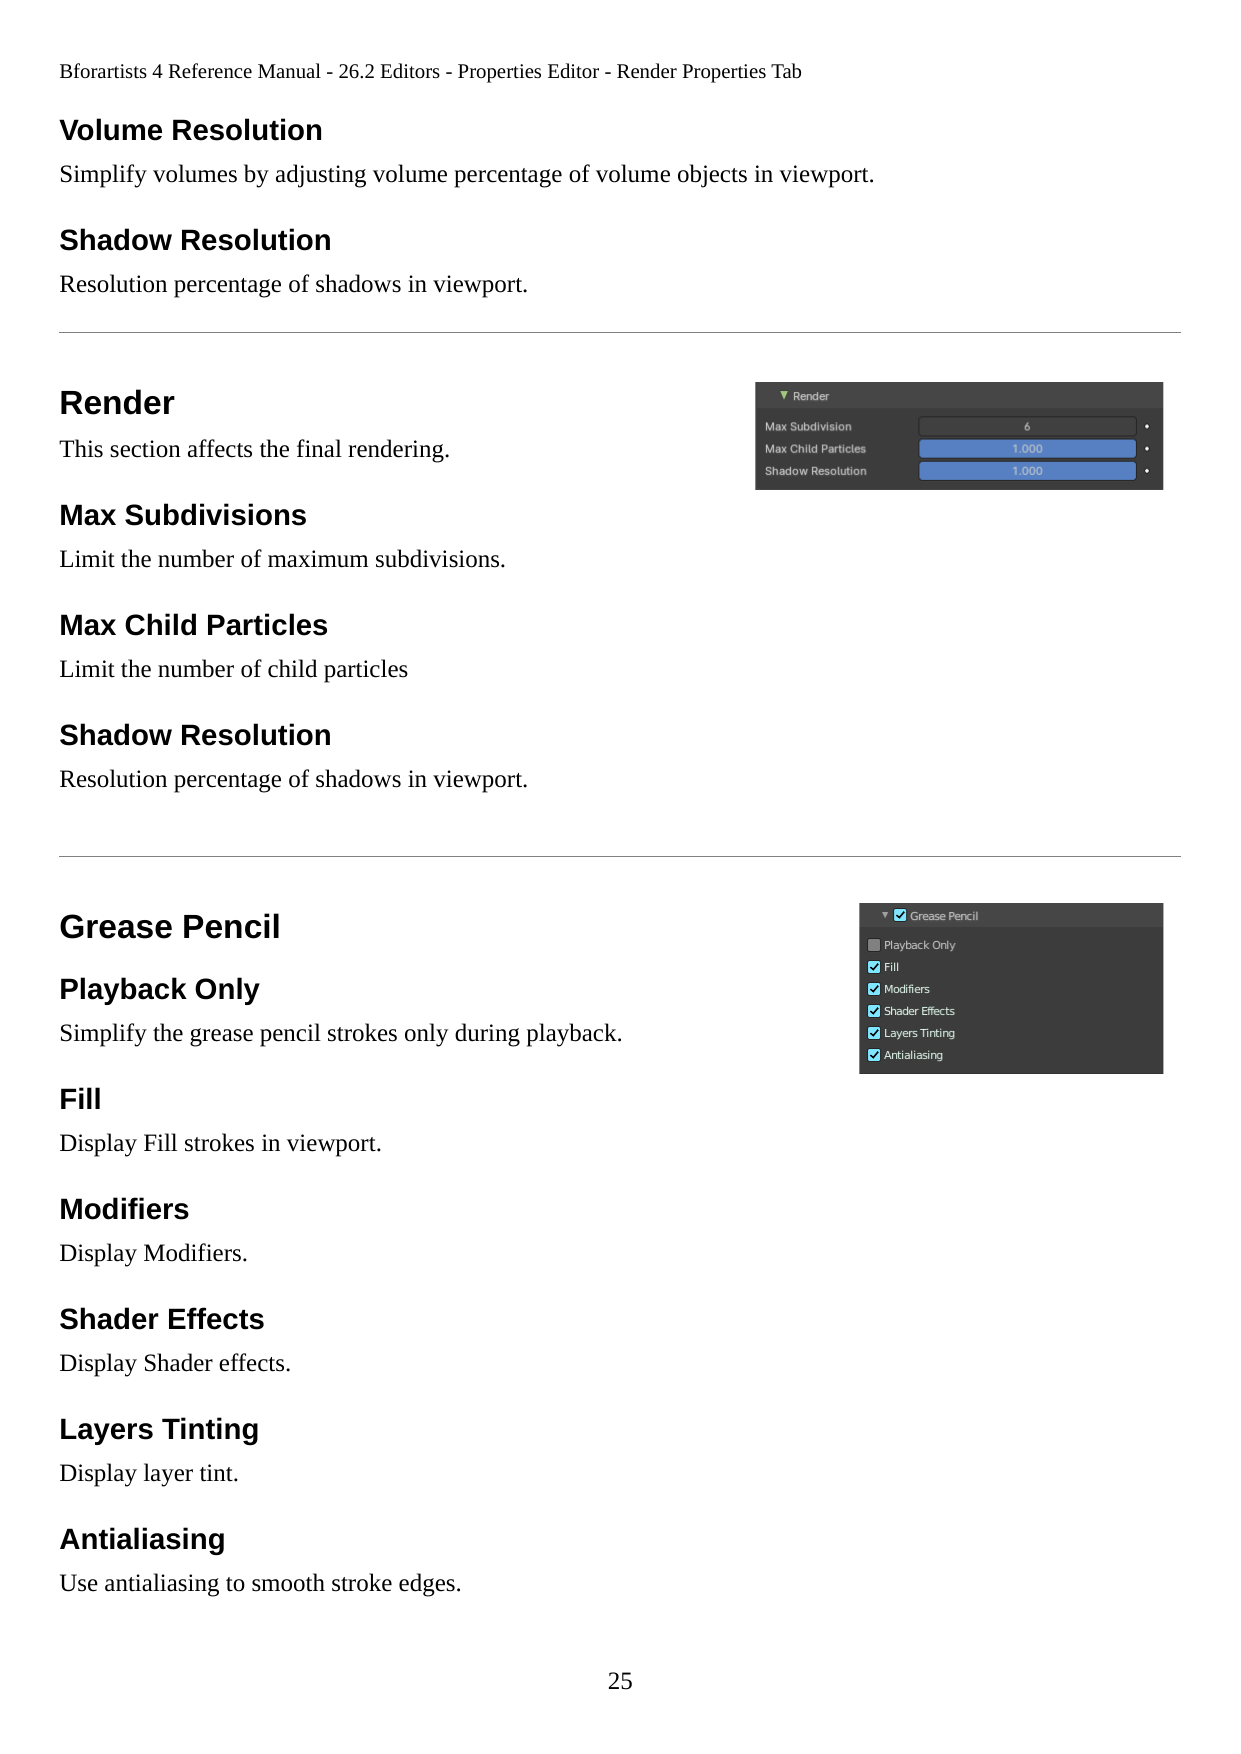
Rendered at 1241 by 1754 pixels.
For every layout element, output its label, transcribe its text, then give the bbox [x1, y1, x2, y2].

subtitle Render [59, 383, 755, 421]
subtitle Antialiasing [59, 1522, 1181, 1555]
subtitle [1164, 972, 1181, 1006]
text Simplify the grease pencil strokes only during playback. [59, 1018, 859, 1047]
text Limit the number of maximum subdivisions. [59, 544, 1181, 573]
subtitle Playback Only [59, 972, 859, 1006]
text Display Shader effects. [59, 1348, 1181, 1377]
text This section affects the final rendering. [59, 434, 755, 463]
text Use antialiasing to smooth stroke edges. [59, 1568, 1181, 1597]
picture [859, 903, 1164, 1074]
subtitle Volume Resolution [59, 113, 1181, 146]
subtitle Modifiers [59, 1192, 1181, 1226]
text Limit the number of child particles [59, 654, 1181, 682]
picture [755, 382, 1164, 490]
subtitle [1164, 383, 1181, 421]
text Resolution percentage of shadows in viewport. [59, 764, 1181, 792]
subtitle Max Subdivisions [59, 498, 1181, 531]
subtitle Fill [59, 1082, 1181, 1116]
subtitle Shadow Resolution [59, 222, 1181, 256]
subtitle Max Child Particles [59, 607, 1181, 641]
subtitle Shader Effects [59, 1302, 1181, 1336]
text Display layer tint. [59, 1458, 1181, 1487]
text Resolution percentage of shadows in viewport. [59, 269, 1181, 297]
subtitle Layers Tinting [59, 1412, 1181, 1446]
subtitle Shadow Resolution [59, 717, 1181, 751]
subtitle Grease Pencil [59, 906, 859, 945]
subtitle [1164, 906, 1181, 945]
text Display Fill strokes in viewport. [59, 1128, 1181, 1157]
text Display Modifiers. [59, 1238, 1181, 1267]
text Simplify volumes by adjusting volume percentage of volume objects in viewport. [59, 159, 1181, 188]
